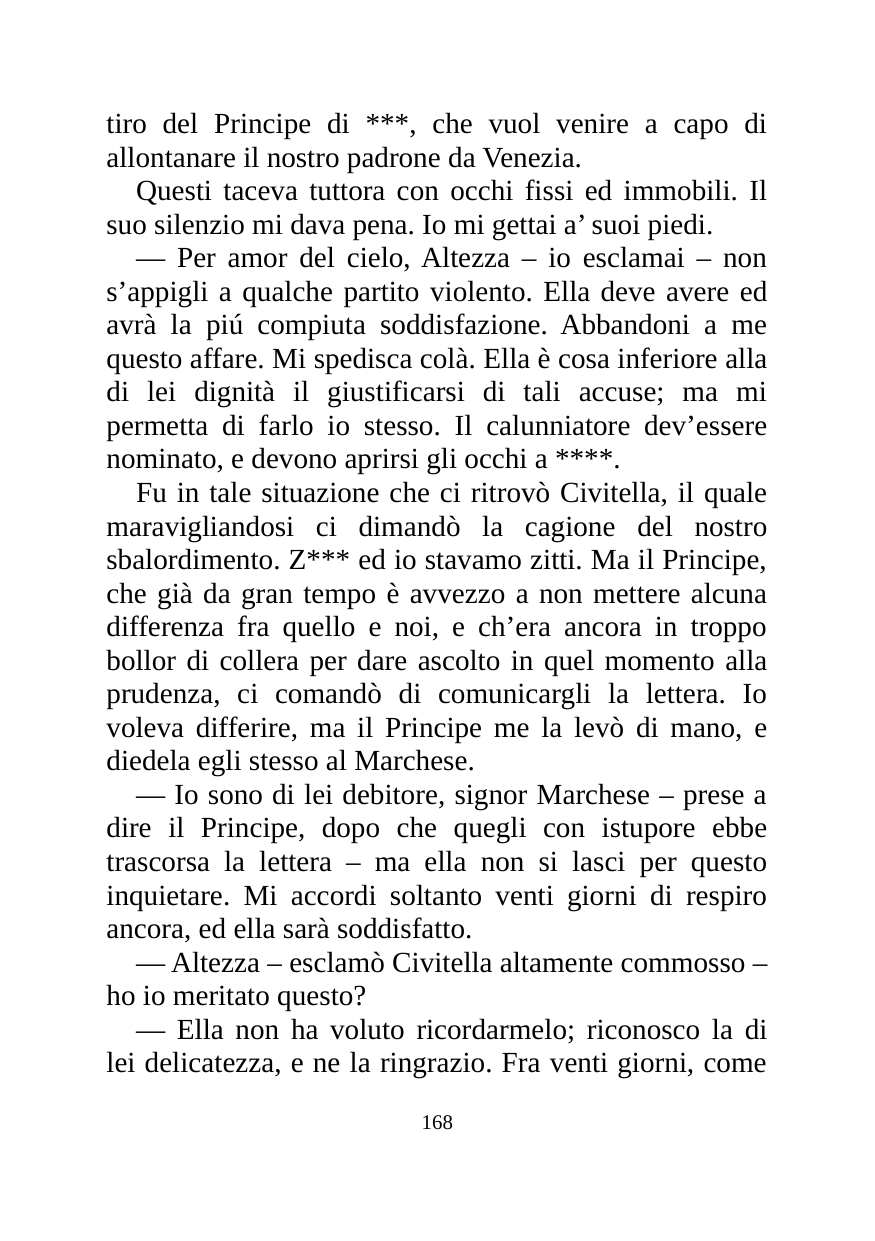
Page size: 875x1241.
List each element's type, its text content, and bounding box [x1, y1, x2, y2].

text tiro del Principe di ***, che vuol venire a capo di allontanare il nostro padrone da Venezia. [106, 106, 768, 173]
text — Io sono di lei debitore, signor Marchese – prese a dire il Principe, dopo che quegli con istupore ebbe trascorsa la lettera – ma ella non si lasci per questo inquietare. Mi accordi soltanto venti giorni di respiro ancora, ed ella sarà soddisfatto. [106, 777, 768, 945]
text — Per amor del cielo, Altezza – io esclamai – non s’appigli a qualche partito violento. Ella deve avere ed avrà la piú compiuta soddisfazione. Abbandoni a me questo affare. Mi spedisca colà. Ella è cosa inferiore alla di lei dignità il giustificarsi di tali accuse; ma mi permetta di farlo io stesso. Il calunniatore dev’essere nominato, e devono aprirsi gli occhi a ****. [106, 240, 768, 475]
text Questi taceva tuttora con occhi fissi ed immobili. Il suo silenzio mi dava pena. Io mi gettai a’ suoi piedi. [106, 173, 768, 240]
text Fu in tale situazione che ci ritrovò Civitella, il quale maravigliandosi ci dimandò la cagione del nostro sbalordimento. Z*** ed io stavamo zitti. Ma il Principe, che già da gran tempo è avvezzo a non mettere alcuna differenza fra quello e noi, e ch’era ancora in troppo bollor di collera per dare ascolto in quel momento alla prudenza, ci comandò di comunicargli la lettera. Io voleva differire, ma il Principe me la levò di mano, e diedela egli stesso al Marchese. [106, 475, 768, 777]
text — Ella non ha voluto ricordarmelo; riconosco la di lei delicatezza, e ne la ringrazio. Fra venti giorni, come [106, 1012, 768, 1079]
text — Altezza – esclamò Civitella altamente commosso – ho io meritato questo? [106, 945, 768, 1012]
